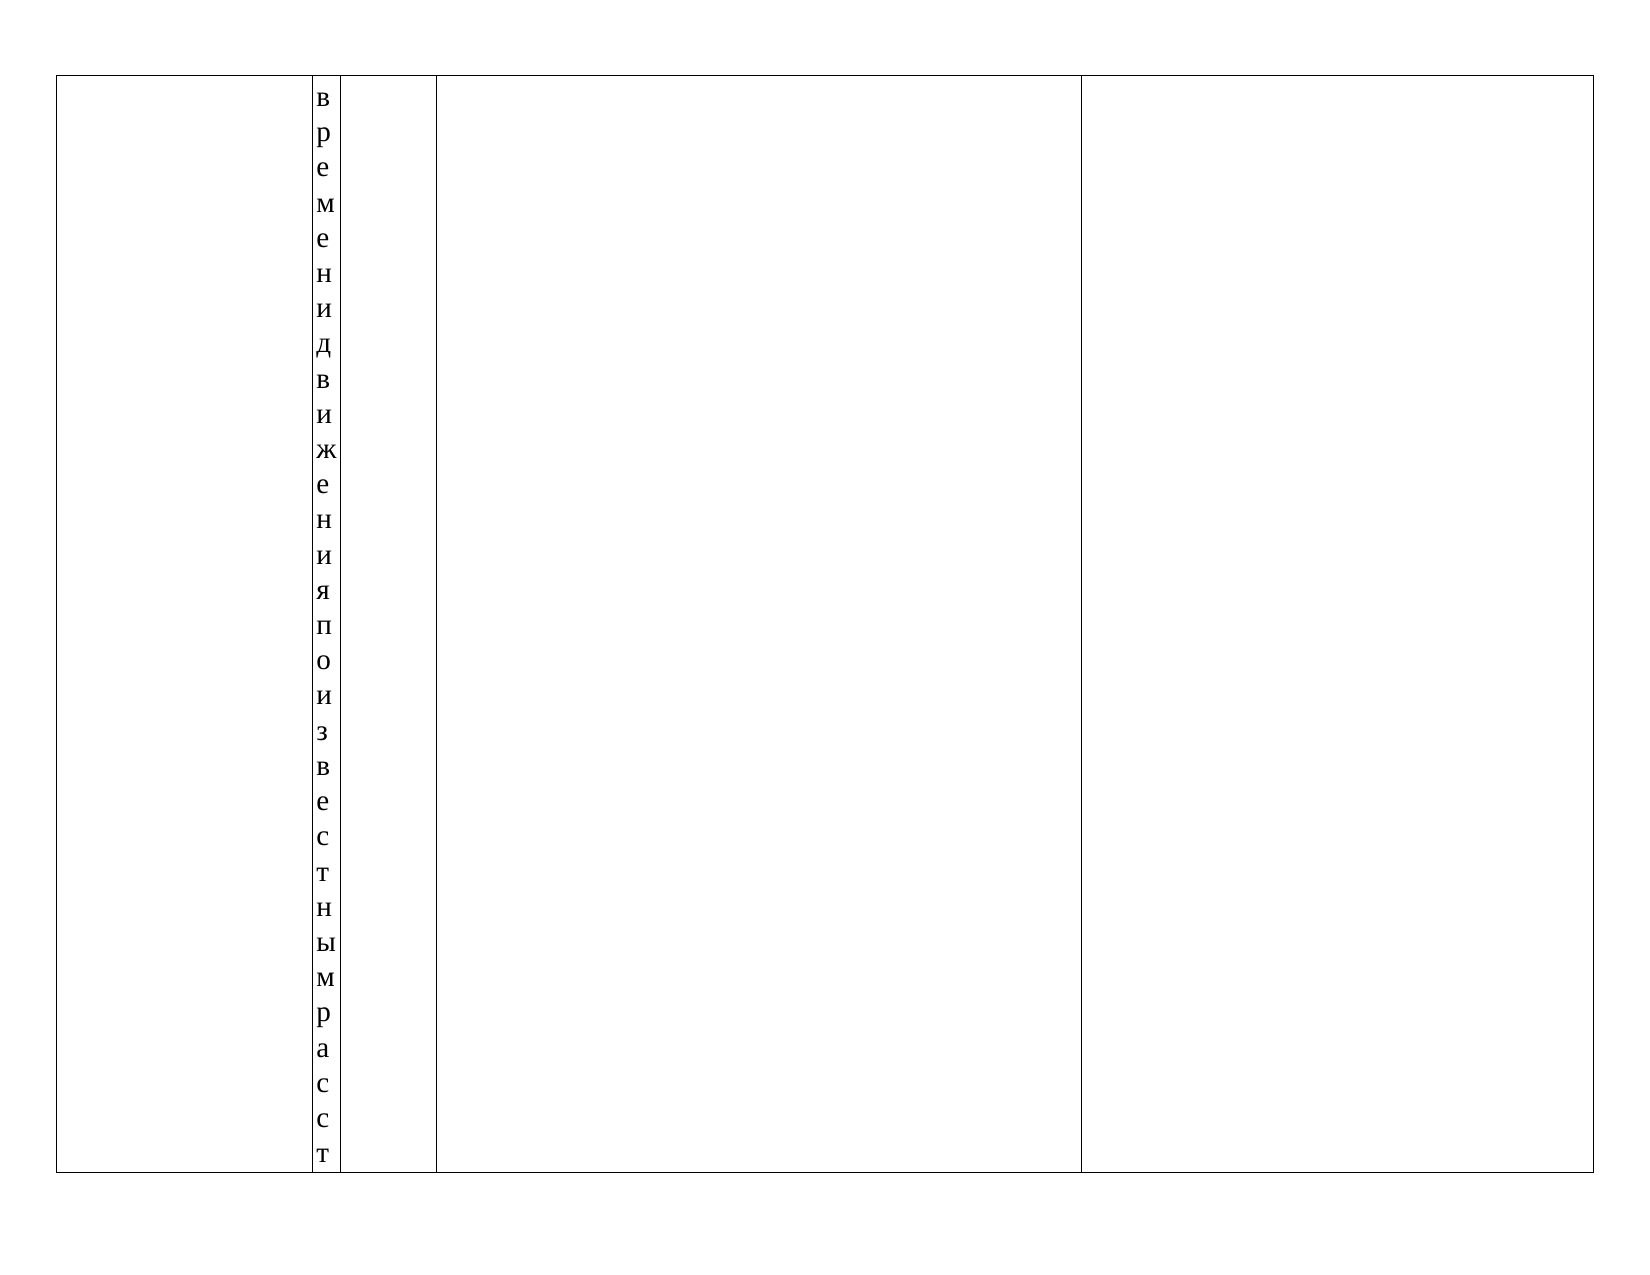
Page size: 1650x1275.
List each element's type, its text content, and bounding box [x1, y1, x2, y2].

table_cell [437, 76, 1081, 1172]
table_cell времени движения по известным расст [313, 76, 340, 1172]
table_cell [341, 76, 436, 1172]
table_cell [1082, 76, 1593, 1172]
table_cell [57, 76, 312, 1172]
